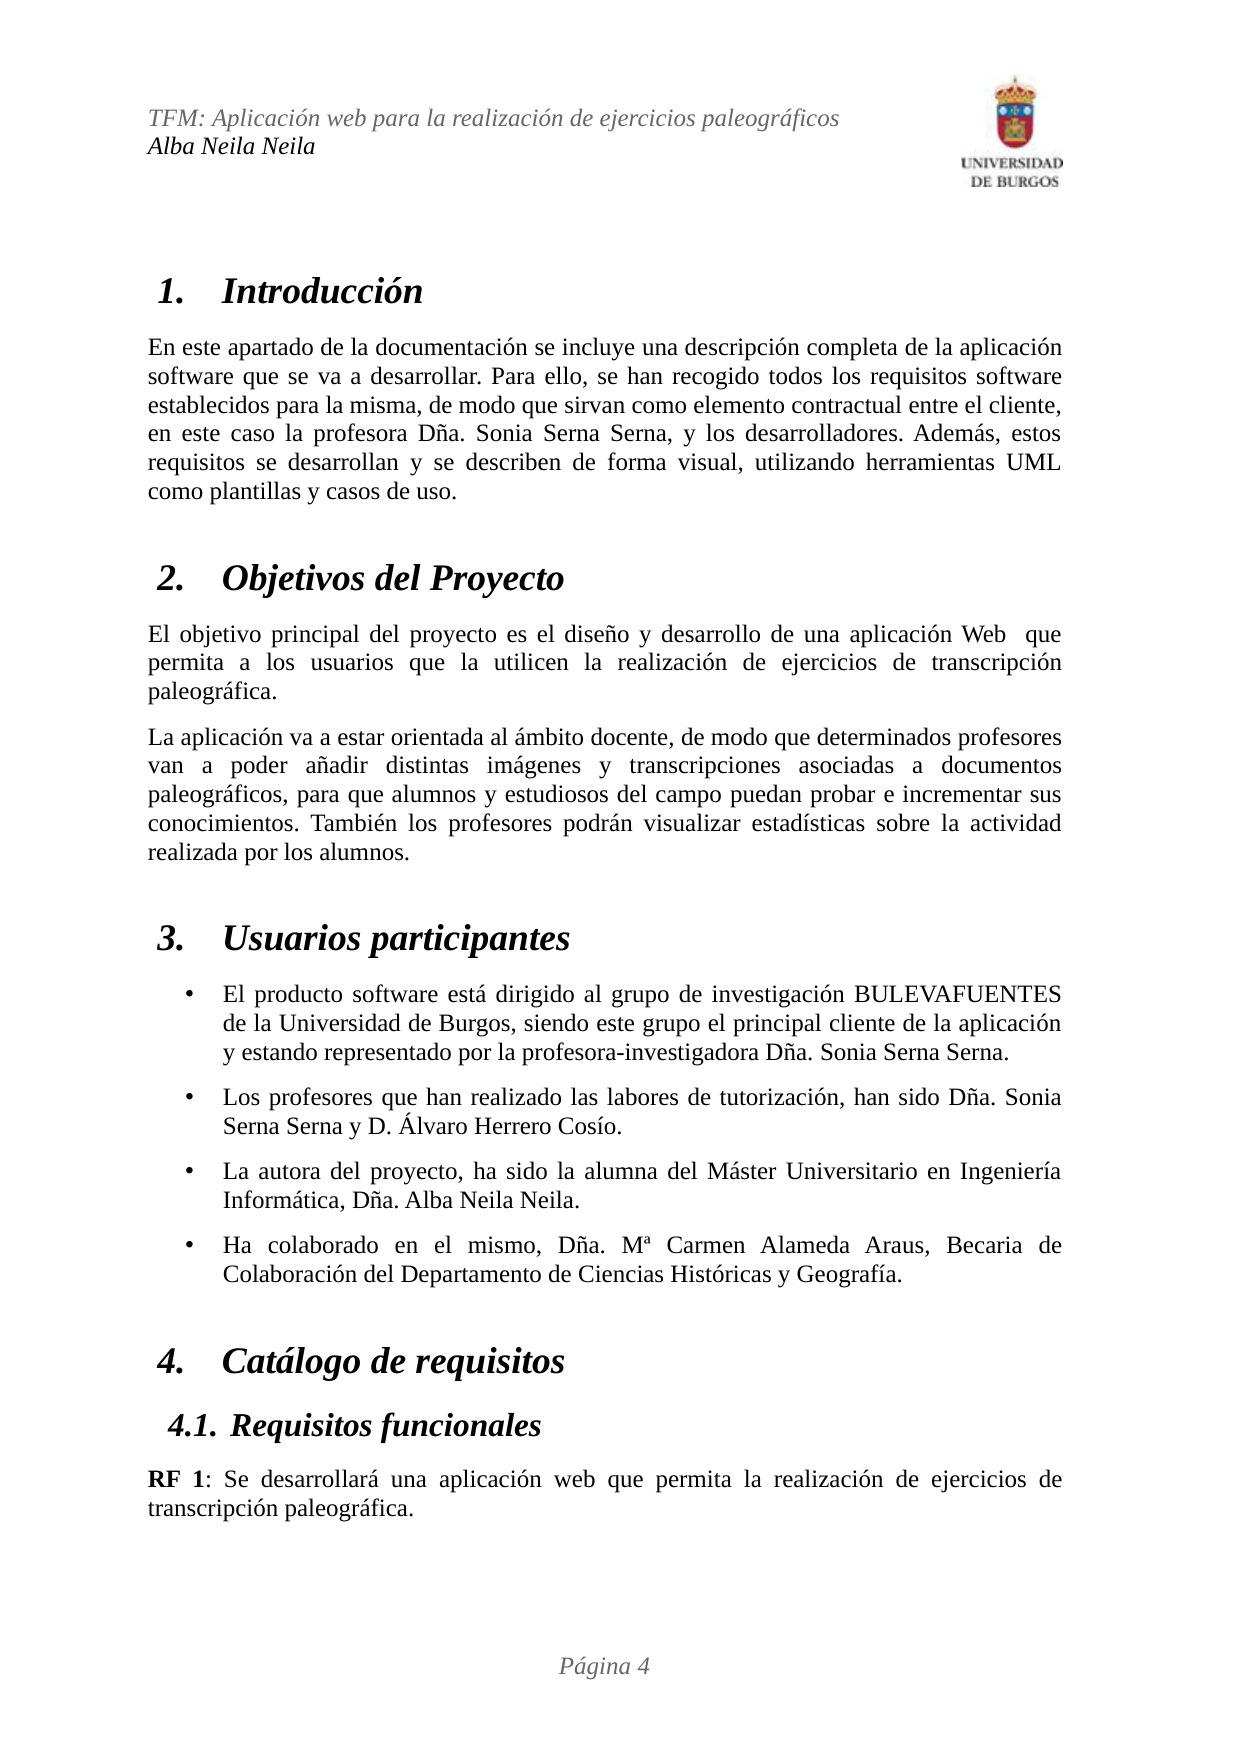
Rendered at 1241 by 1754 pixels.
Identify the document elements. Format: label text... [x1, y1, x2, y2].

list Ha colaborado en el mismo, Dña. Mª Carmen Alameda Araus, Becaria de Colaboración del Departamento de Ciencias Históricas y Geografía. [185, 1231, 1063, 1288]
text La aplicación va a estar orientada al ámbito docente, de modo que determinados profesores van a poder añadir distintas imágenes y transcripciones asociadas a documentos paleográficos, para que alumnos y estudiosos del campo puedan probar e incrementar sus conocimientos. También los profesores podrán visualizar estadísticas sobre la actividad realizada por los alumnos. [148, 722, 1063, 865]
list El producto software está dirigido al grupo de investigación BULEVAFUENTES de la Universidad de Burgos, siendo este grupo el principal cliente de la aplicación y estando representado por la profesora-investigadora Dña. Sonia Serna Serna. [185, 979, 1063, 1066]
picture [961, 75, 1063, 187]
subtitle Requisitos funcionales [159, 1405, 1063, 1443]
list La autora del proyecto, ha sido la alumna del Máster Universitario en Ingeniería Informática, Dña. Alba Neila Neila. [185, 1156, 1063, 1214]
text RF 1: Se desarrollará una aplicación web que permita la realización de ejercicios de transcripción paleográfica. [148, 1464, 1063, 1522]
list Los profesores que han realizado las labores de tutorización, han sido Dña. Sonia Serna Serna y D. Álvaro Herrero Cosío. [185, 1082, 1063, 1140]
subtitle Usuarios participantes [148, 916, 1063, 959]
text El objetivo principal del proyecto es el diseño y desarrollo de una aplicación Web que permita a los usuarios que la utilicen la realización de ejercicios de transcripción paleográfica. [148, 619, 1063, 705]
subtitle Catálogo de requisitos [148, 1338, 1063, 1381]
subtitle Objetivos del Proyecto [148, 555, 1063, 598]
text En este apartado de la documentación se incluye una descripción completa de la aplicación software que se va a desarrollar. Para ello, se han recogido todos los requisitos software establecidos para la misma, de modo que sirvan como elemento contractual entre el cliente, en este caso la profesora Dña. Sonia Serna Serna, y los desarrolladores. Además, estos requisitos se desarrollan y se describen de forma visual, utilizando herramientas UML como plantillas y casos de uso. [148, 332, 1063, 505]
subtitle Introducción [148, 268, 1063, 312]
